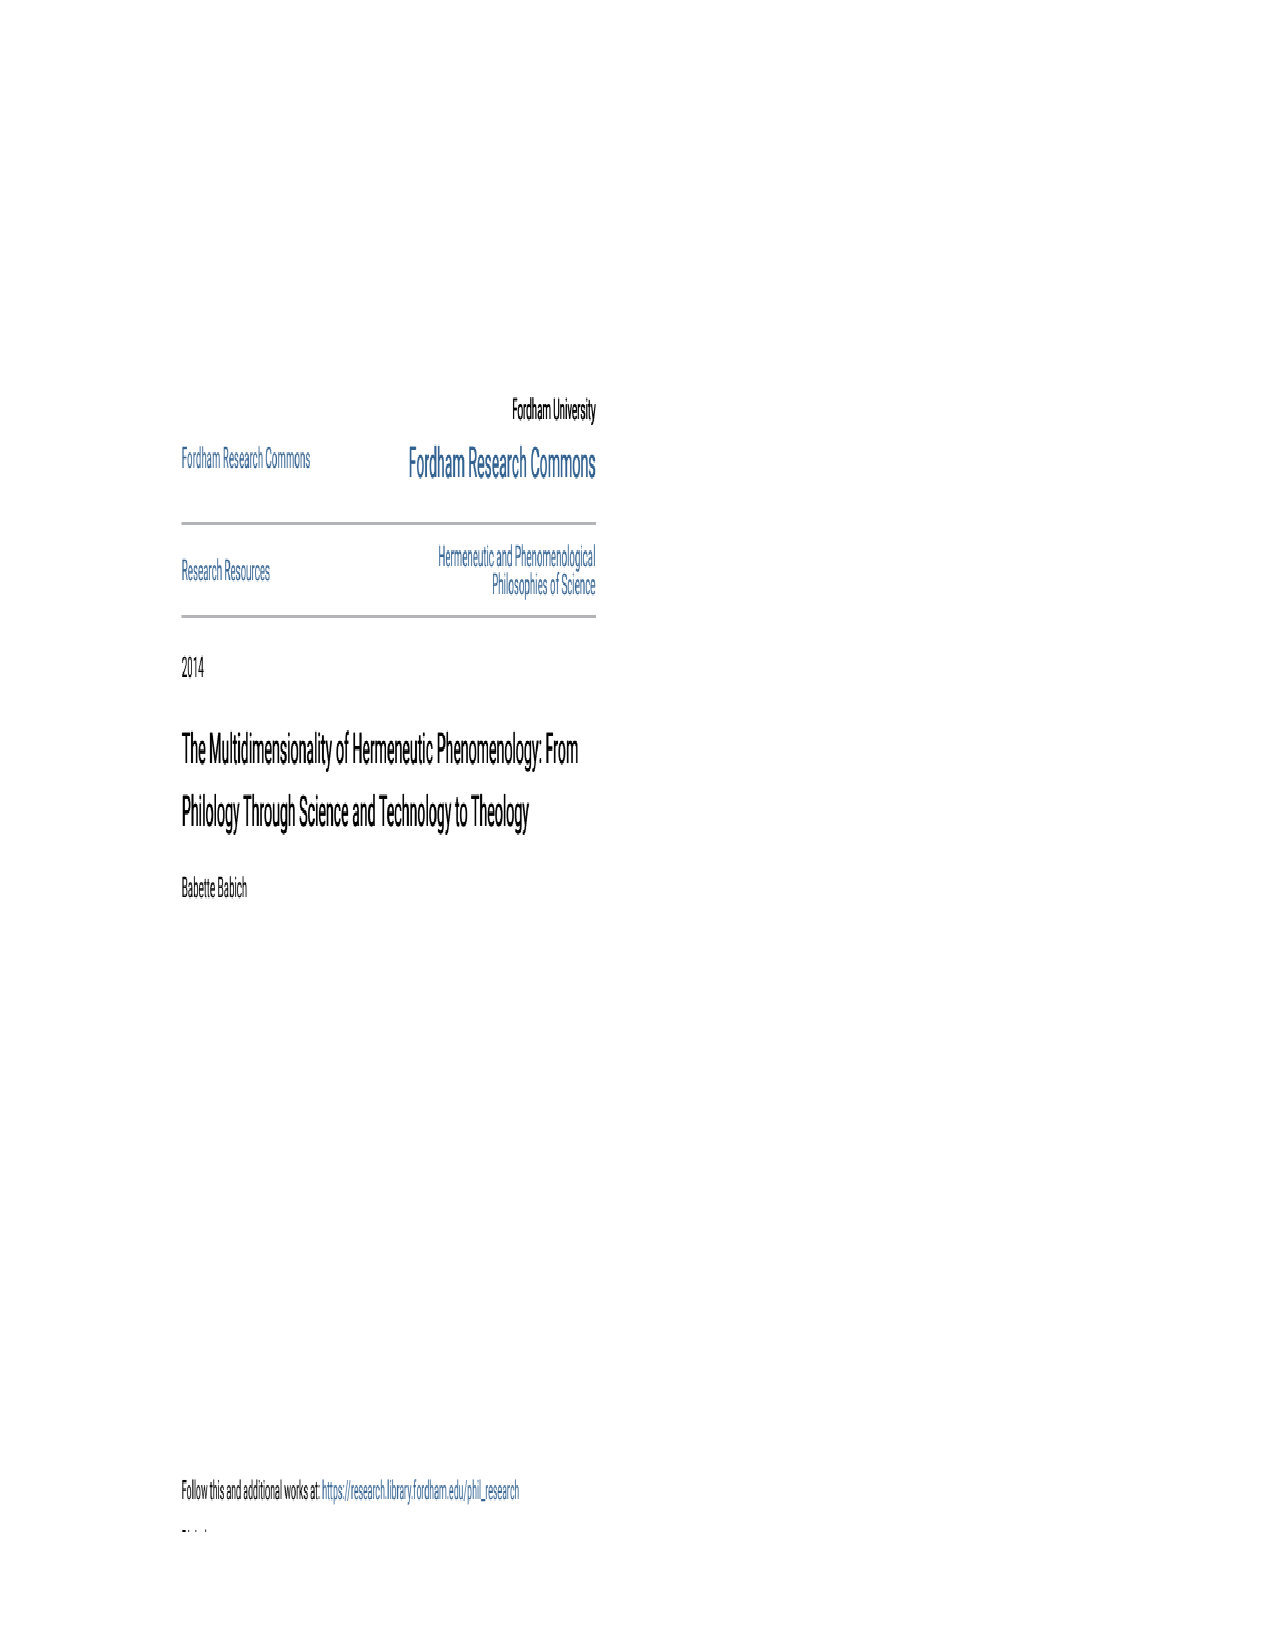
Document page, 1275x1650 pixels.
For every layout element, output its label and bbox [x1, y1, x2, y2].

picture [118, 118, 659, 1532]
